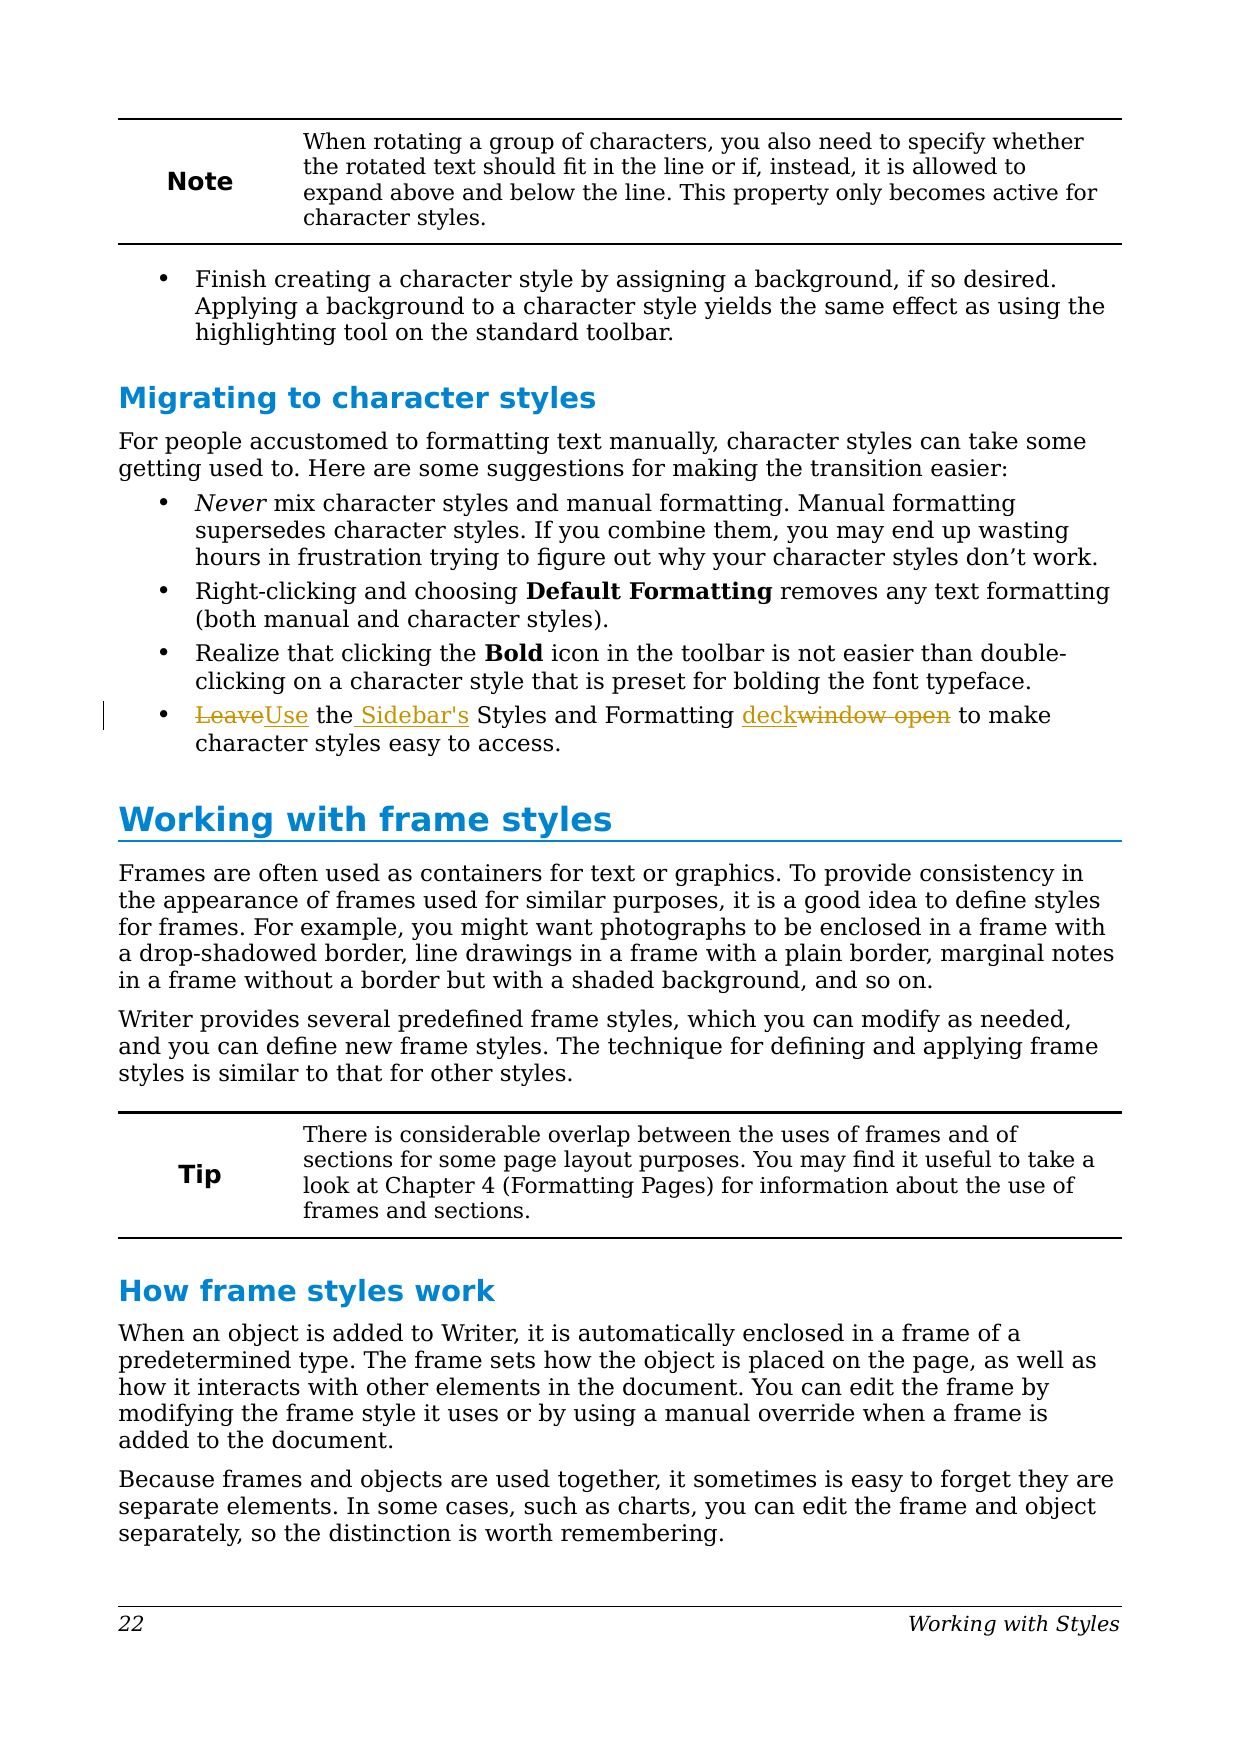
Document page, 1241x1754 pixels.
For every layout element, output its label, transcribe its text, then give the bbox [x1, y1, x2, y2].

table_header There is considerable overlap between the uses of frames and of sections for some page layout purposes. You may find it useful to take a look at Chapter 4 (Formatting Pages) for information about the use of frames and sections. [281, 1114, 1122, 1237]
list For people accustomed to formatting text manually, character styles can take some getting used to. Here are some suggestions for making the transition easier: [118, 428, 1122, 481]
list Realize that clicking the Bold icon in the toolbar is not easier than double-clicking on a character style that is preset for bolding the font typeface. [156, 639, 1122, 694]
list Finish creating a character style by assigning a background, if so desired. Applying a background to a character style yields the same effect as using the highlighting tool on the standard toolbar. [156, 264, 1122, 346]
table_header Note [118, 120, 281, 243]
list Right-clicking and choosing Default Formatting removes any text formatting (both manual and character styles). [156, 577, 1122, 632]
table_header Tip [118, 1114, 281, 1237]
list Never mix character styles and manual formatting. Manual formatting supersedes character styles. If you combine them, you may end up wasting hours in frustration trying to figure out why your character styles don’t work. [156, 488, 1122, 570]
subtitle Migrating to character styles [118, 382, 1122, 416]
text Writer provides several predefined frame styles, which you can modify as needed, and you can define new frame styles. The technique for defining and applying frame styles is similar to that for other styles. [118, 1006, 1122, 1086]
text Frames are often used as containers for text or graphics. To provide consistency in the appearance of frames used for similar purposes, it is a good idea to define styles for frames. For example, you might want photographs to be enclosed in a frame with a drop-shadowed border, line drawings in a frame with a plain border, marginal notes in a frame without a border but with a shaded background, and so on. [118, 861, 1122, 994]
text Because frames and objects are used together, it sometimes is easy to forget they are separate elements. In some cases, such as charts, you can edit the frame and object separately, so the distinction is worth remembering. [118, 1466, 1122, 1546]
table_header When rotating a group of characters, you also need to specify whether the rotated text should fit in the line or if, instead, it is allowed to expand above and below the line. This property only becomes active for character styles. [281, 120, 1122, 243]
list Use the Sidebar's Styles and Formatting deck to make character styles easy to access. [156, 701, 1122, 757]
subtitle Working with frame styles [118, 801, 1122, 840]
text When an object is added to Writer, it is automatically enclosed in a frame of a predetermined type. The frame sets how the object is placed on the page, as well as how it interacts with other elements in the document. You can edit the frame by modifying the frame style it uses or by using a manual override when a frame is added to the document. [118, 1321, 1122, 1454]
subtitle How frame styles work [118, 1274, 1122, 1308]
